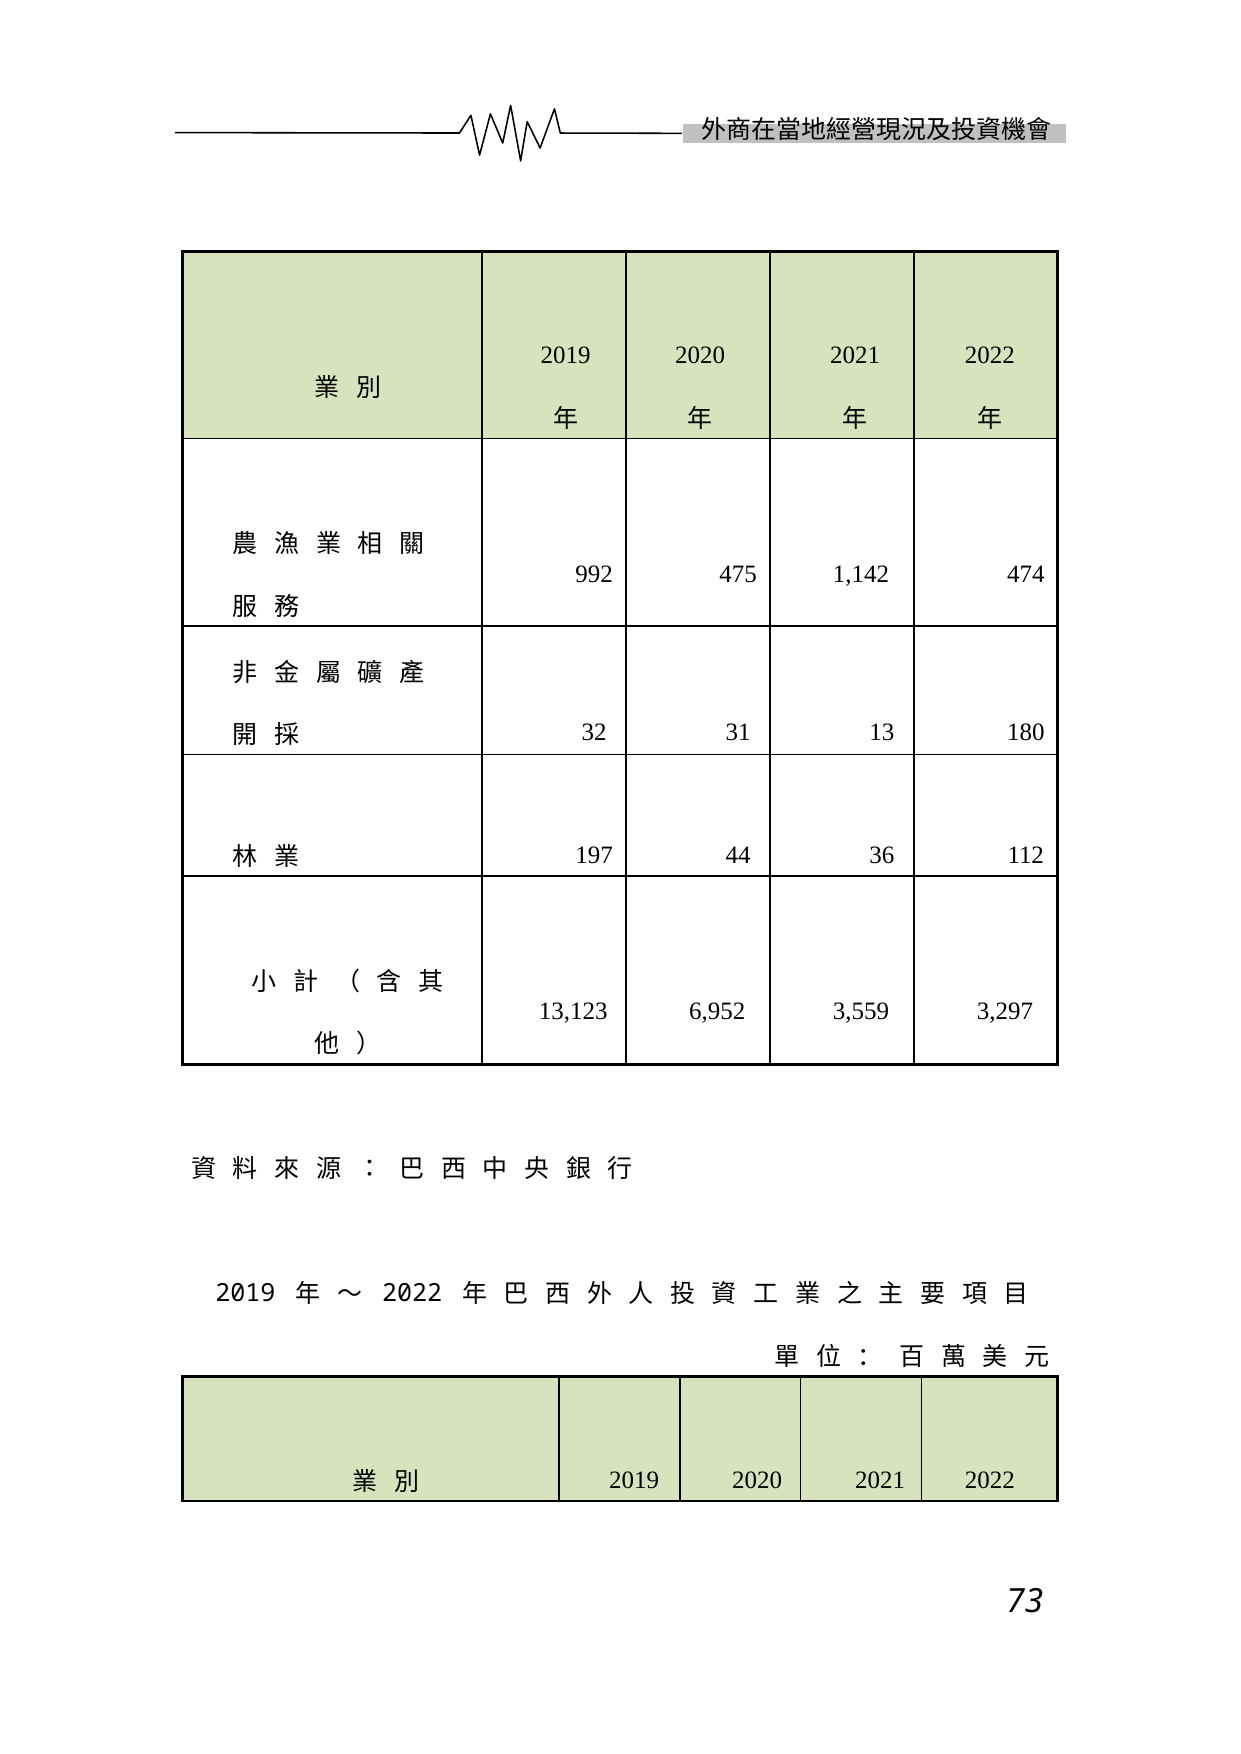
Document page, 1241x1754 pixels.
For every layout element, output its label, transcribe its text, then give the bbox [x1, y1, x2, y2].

table_header 2020年 [627, 253, 769, 438]
table_header 業別 [184, 253, 481, 438]
table_header 2021年 [771, 253, 913, 438]
table_cell 992 [483, 439, 625, 625]
table_cell 474 [915, 439, 1056, 625]
table_cell 3,559 [771, 877, 913, 1063]
table_cell 非金屬礦產開採 [184, 627, 481, 754]
table_cell 小計（含其他） [184, 877, 481, 1063]
table_header 2020年 [681, 1378, 800, 1500]
table_header 2021年 [801, 1378, 921, 1500]
text 單位：百萬美元 [183, 1313, 1058, 1375]
table_cell 36 [771, 755, 913, 875]
table_cell 197 [483, 755, 625, 875]
table_cell 1,142 [771, 439, 913, 625]
table_header 2022年 [922, 1378, 1056, 1500]
table_cell 180 [915, 627, 1056, 754]
text 2019年～2022年巴西外人投資工業之主要項目 [183, 1250, 1058, 1313]
table_cell 3,297 [915, 877, 1056, 1063]
table_cell 13,123 [483, 877, 625, 1063]
text 資料來源：巴西中央銀行 [183, 1125, 1058, 1188]
table_header 2022年 [915, 253, 1056, 438]
table_cell 31 [627, 627, 769, 754]
table_cell 13 [771, 627, 913, 754]
table_cell 32 [483, 627, 625, 754]
table_cell 農漁業相關服務 [184, 439, 481, 625]
table_cell 6,952 [627, 877, 769, 1063]
table_header 2019年 [483, 253, 625, 438]
table_cell 林業 [184, 755, 481, 875]
table_header 2019年 [560, 1378, 679, 1500]
table_cell 112 [915, 755, 1056, 875]
table_cell 475 [627, 439, 769, 625]
table_header 業別 [184, 1378, 558, 1500]
table_cell 44 [627, 755, 769, 875]
